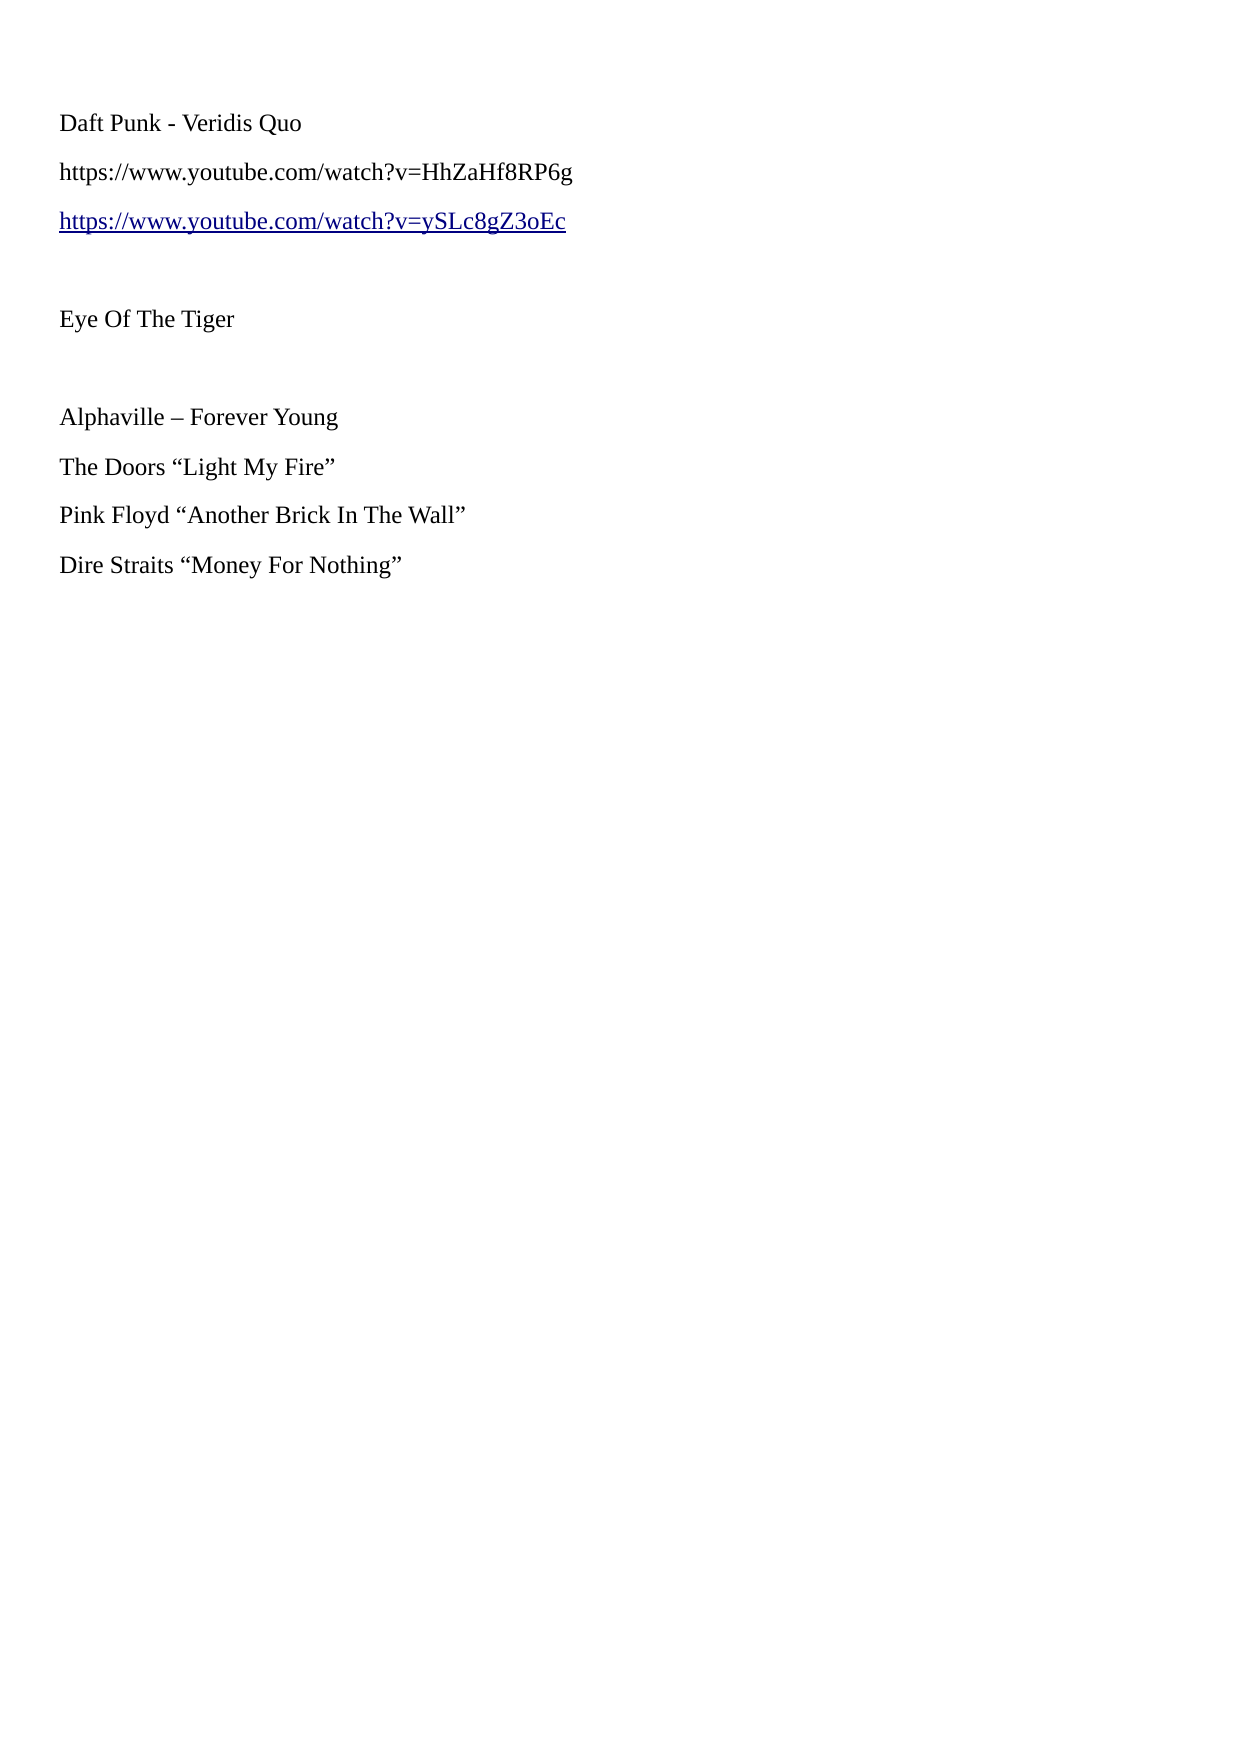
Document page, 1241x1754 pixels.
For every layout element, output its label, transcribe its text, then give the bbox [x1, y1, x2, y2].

text Daft Punk - Veridis Quo [59, 108, 1181, 137]
text https://www.youtube.com/watch?v=HhZaHf8RP6g [59, 157, 1181, 186]
text https://www.youtube.com/watch?v=ySLc8gZ3oEc [59, 206, 1181, 235]
text Pink Floyd “Another Brick In The Wall” [59, 501, 1181, 529]
text Dire Straits “Money For Nothing” [59, 550, 1181, 578]
text Eye Of The Tiger [59, 304, 1181, 333]
text Alphaville – Forever Young [59, 402, 1181, 431]
text The Doors “Light My Fire” [59, 452, 1181, 480]
